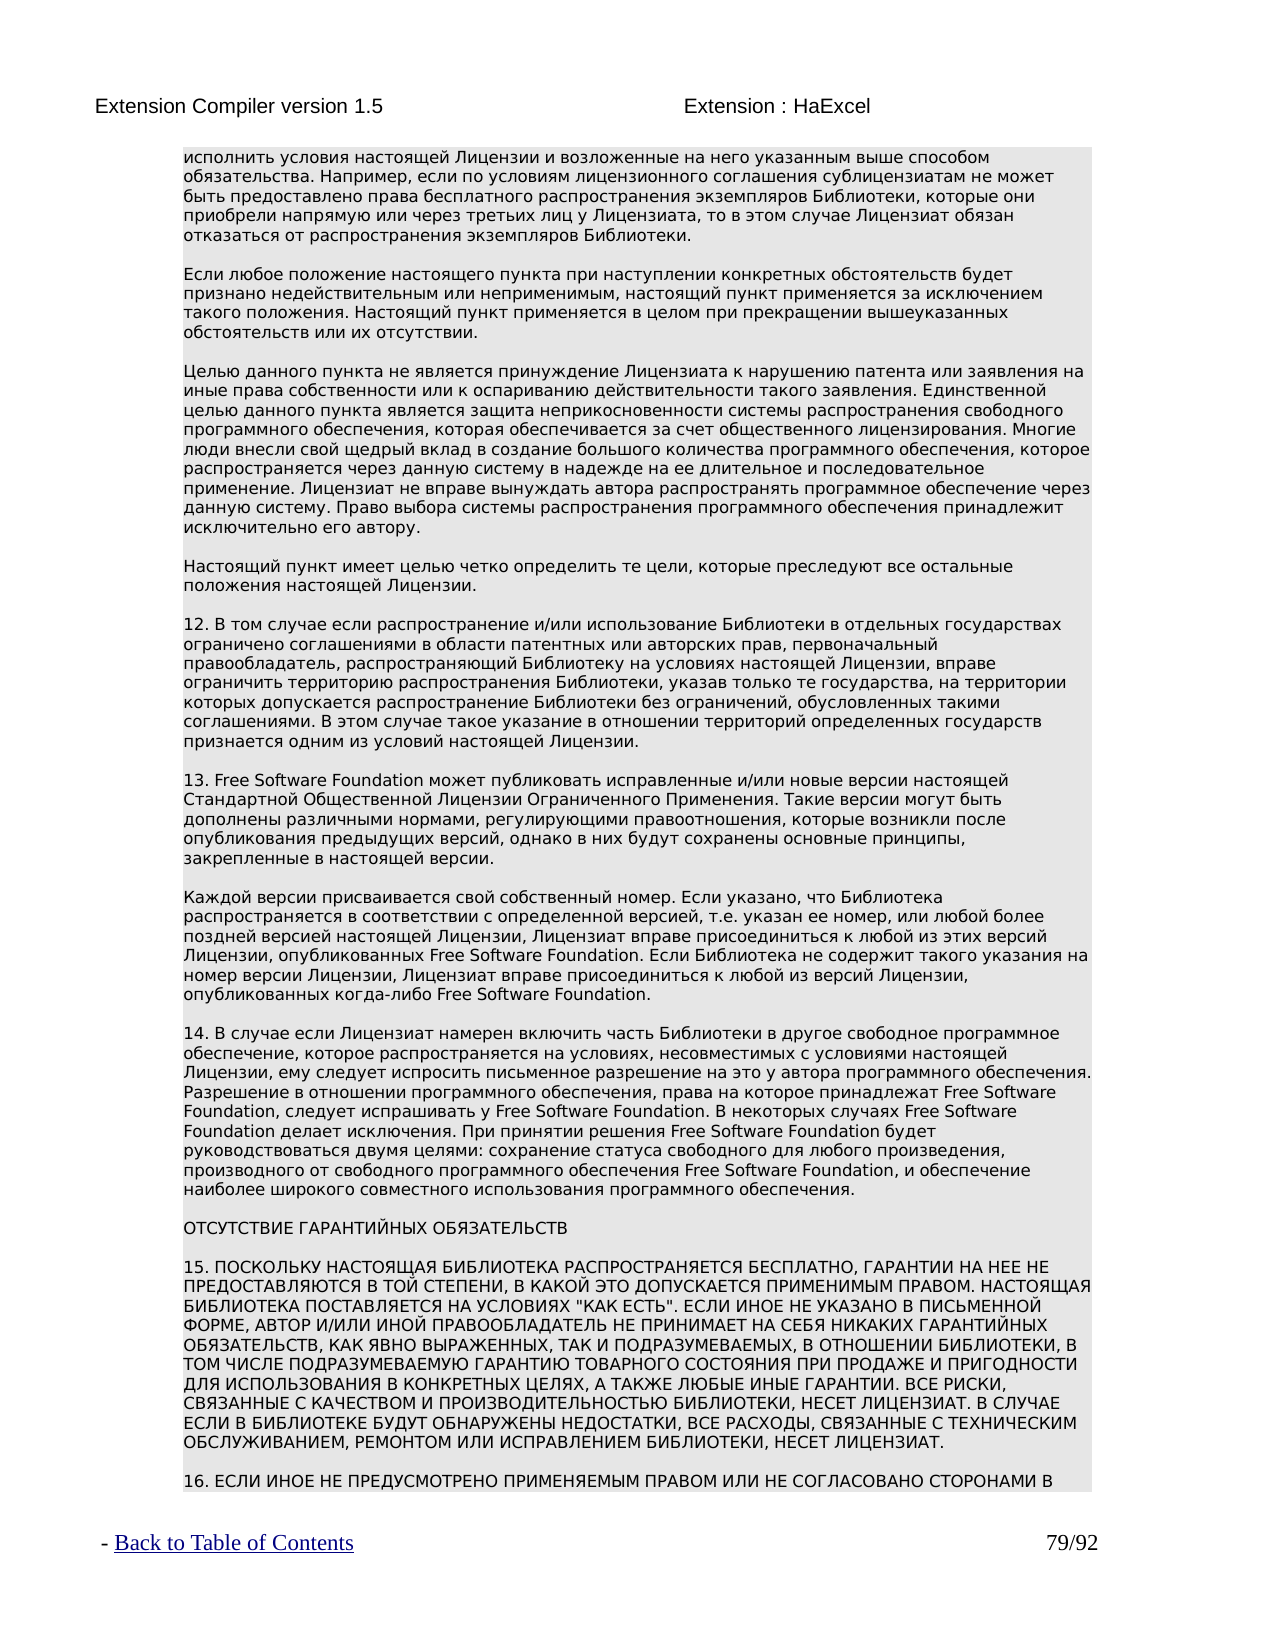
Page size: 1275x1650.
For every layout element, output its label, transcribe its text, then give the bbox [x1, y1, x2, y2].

text Настоящий пункт имеет целью четко определить те цели, которые преследуют все остальные положения настоящей Лицензии. [183, 557, 1092, 596]
text Целью данного пункта не является принуждение Лицензиата к нарушению патента или заявления на иные права собственности или к оспариванию действительности такого заявления. Единственной целью данного пункта является защита неприкосновенности системы распространения свободного программного обеспечения, которая обеспечивается за счет общественного лицензирования. Многие люди внесли свой щедрый вклад в создание большого количества программного обеспечения, которое распространяется через данную систему в надежде на ее длительное и последовательное применение. Лицензиат не вправе вынуждать автора распространять программное обеспечение через данную систему. Право выбора системы распространения программного обеспечения принадлежит исключительно его автору. [183, 362, 1092, 537]
text 15. ПОСКОЛЬКУ НАСТОЯЩАЯ БИБЛИОТЕКА РАСПРОСТРАНЯЕТСЯ БЕСПЛАТНО, ГАРАНТИИ НА НЕЕ НЕ ПРЕДОСТАВЛЯЮТСЯ В ТОЙ СТЕПЕНИ, В КАКОЙ ЭТО ДОПУСКАЕТСЯ ПРИМЕНИМЫМ ПРАВОМ. НАСТОЯЩАЯ БИБЛИОТЕКА ПОСТАВЛЯЕТСЯ НА УСЛОВИЯХ "КАК ЕСТЬ". ЕСЛИ ИНОЕ НЕ УКАЗАНО В ПИСЬМЕННОЙ ФОРМЕ, АВТОР И/ИЛИ ИНОЙ ПРАВООБЛАДАТЕЛЬ НЕ ПРИНИМАЕТ НА СЕБЯ НИКАКИХ ГАРАНТИЙНЫХ ОБЯЗАТЕЛЬСТВ, КАК ЯВНО ВЫРАЖЕННЫХ, ТАК И ПОДРАЗУМЕВАЕМЫХ, В ОТНОШЕНИИ БИБЛИОТЕКИ, В ТОМ ЧИСЛЕ ПОДРАЗУМЕВАЕМУЮ ГАРАНТИЮ ТОВАРНОГО СОСТОЯНИЯ ПРИ ПРОДАЖЕ И ПРИГОДНОСТИ ДЛЯ ИСПОЛЬЗОВАНИЯ В КОНКРЕТНЫХ ЦЕЛЯХ, А ТАКЖЕ ЛЮБЫЕ ИНЫЕ ГАРАНТИИ. ВСЕ РИСКИ, СВЯЗАННЫЕ С КАЧЕСТВОМ И ПРОИЗВОДИТЕЛЬНОСТЬЮ БИБЛИОТЕКИ, НЕСЕТ ЛИЦЕНЗИАТ. В СЛУЧАЕ ЕСЛИ В БИБЛИОТЕКЕ БУДУТ ОБНАРУЖЕНЫ НЕДОСТАТКИ, ВСЕ РАСХОДЫ, СВЯЗАННЫЕ С ТЕХНИЧЕСКИМ ОБСЛУЖИВАНИЕМ, РЕМОНТОМ ИЛИ ИСПРАВЛЕНИЕМ БИБЛИОТЕКИ, НЕСЕТ ЛИЦЕНЗИАТ. [183, 1258, 1092, 1453]
text 14. В случае если Лицензиат намерен включить часть Библиотеки в другое свободное программное обеспечение, которое распространяется на условиях, несовместимых с условиями настоящей Лицензии, ему следует испросить письменное разрешение на это у автора программного обеспечения. Разрешение в отношении программного обеспечения, права на которое принадлежат Free Software Foundation, следует испрашивать у Free Software Foundation. В некоторых случаях Free Software Foundation делает исключения. При принятии решения Free Software Foundation будет руководствоваться двумя целями: сохранение статуса свободного для любого произведения, производного от свободного программного обеспечения Free Software Foundation, и обеспечение наиболее широкого совместного использования программного обеспечения. [183, 1024, 1092, 1199]
text 16. ЕСЛИ ИНОЕ НЕ ПРЕДУСМОТРЕНО ПРИМЕНЯЕМЫМ ПРАВОМ ИЛИ НЕ СОГЛАСОВАНО СТОРОНАМИ В [183, 1472, 1092, 1492]
text 12. В том случае если распространение и/или использование Библиотеки в отдельных государствах ограничено соглашениями в области патентных или авторских прав, первоначальный правообладатель, распространяющий Библиотеку на условиях настоящей Лицензии, вправе ограничить территорию распространения Библиотеки, указав только те государства, на территории которых допускается распространение Библиотеки без ограничений, обусловленных такими соглашениями. В этом случае такое указание в отношении территорий определенных государств признается одним из условий настоящей Лицензии. [183, 615, 1092, 751]
text исполнить условия настоящей Лицензии и возложенные на него указанным выше способом обязательства. Например, если по условиям лицензионного соглашения сублицензиатам не может быть предоставлено права бесплатного распространения экземпляров Библиотеки, которые они приобрели напрямую или через третьих лиц у Лицензиата, то в этом случае Лицензиат обязан отказаться от распространения экземпляров Библиотеки. [183, 147, 1092, 245]
text ОТСУТСТВИЕ ГАРАНТИЙНЫХ ОБЯЗАТЕЛЬСТВ [183, 1219, 1092, 1238]
text Если любое положение настоящего пункта при наступлении конкретных обстоятельств будет признано недействительным или неприменимым, настоящий пункт применяется за исключением такого положения. Настоящий пункт применяется в целом при прекращении вышеуказанных обстоятельств или их отсутствии. [183, 264, 1092, 342]
text Каждой версии присваивается свой собственный номер. Если указано, что Библиотека распространяется в соответствии с определенной версией, т.е. указан ее номер, или любой более поздней версией настоящей Лицензии, Лицензиат вправе присоединиться к любой из этих версий Лицензии, опубликованных Free Software Foundation. Если Библиотека не содержит такого указания на номер версии Лицензии, Лицензиат вправе присоединиться к любой из версий Лицензии, опубликованных когда-либо Free Software Foundation. [183, 888, 1092, 1004]
text 13. Free Software Foundation может публиковать исправленные и/или новые версии настоящей Стандартной Общественной Лицензии Ограниченного Применения. Такие версии могут быть дополнены различными нормами, регулирующими правоотношения, которые возникли после опубликования предыдущих версий, однако в них будут сохранены основные принципы, закрепленные в настоящей версии. [183, 771, 1092, 868]
